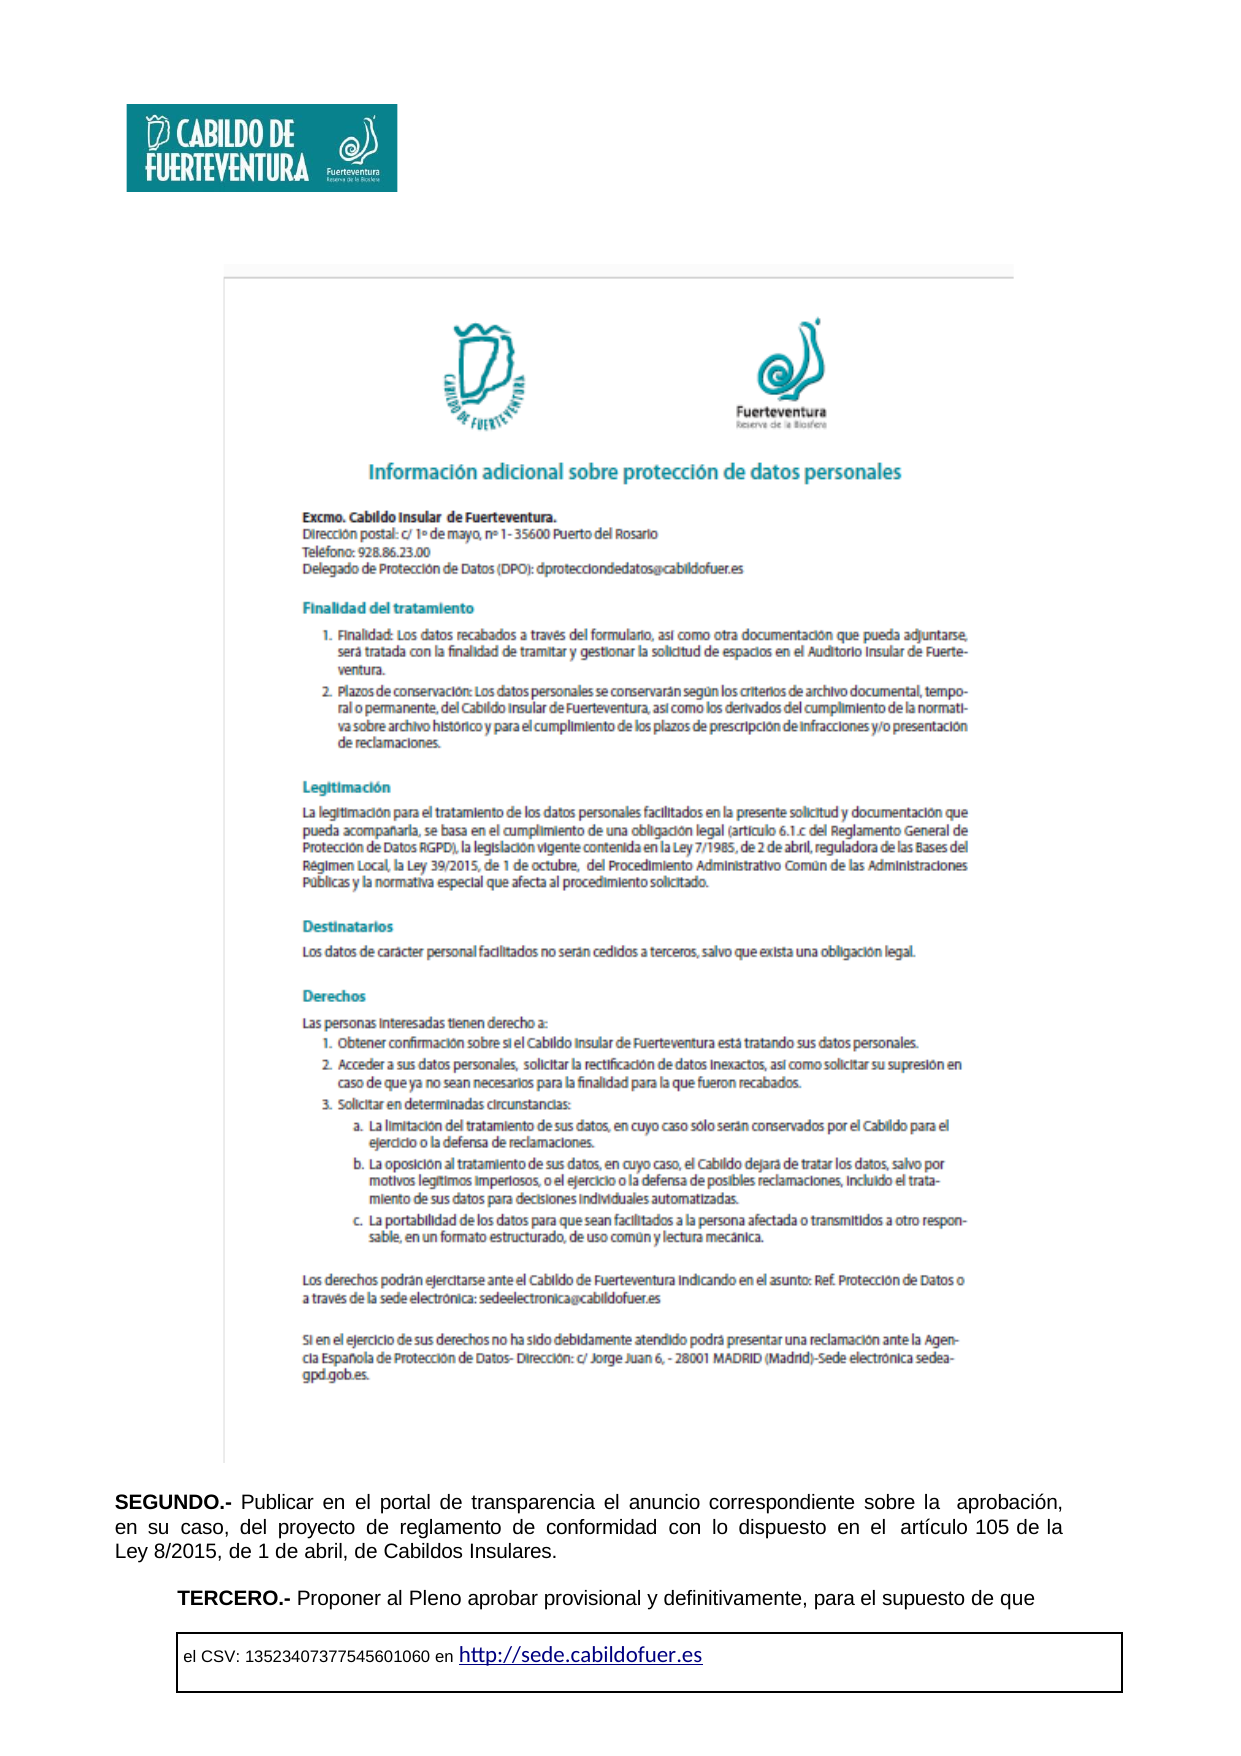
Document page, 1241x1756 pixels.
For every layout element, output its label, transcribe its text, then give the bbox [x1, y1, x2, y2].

text TERCERO.- Proponer al Pleno aprobar provisional y definitivamente, para el supuesto de que [177, 1586, 1136, 1610]
text SEGUNDO.- Publicar en el portal de transparencia el anuncio correspondiente sobre la aprobación, en su caso, del proyecto de reglamento de conformidad con lo dispuesto en el artículo 105 de la Ley 8/2015, de 1 de abril, de Cabildos Insulares. [114, 1490, 1064, 1563]
